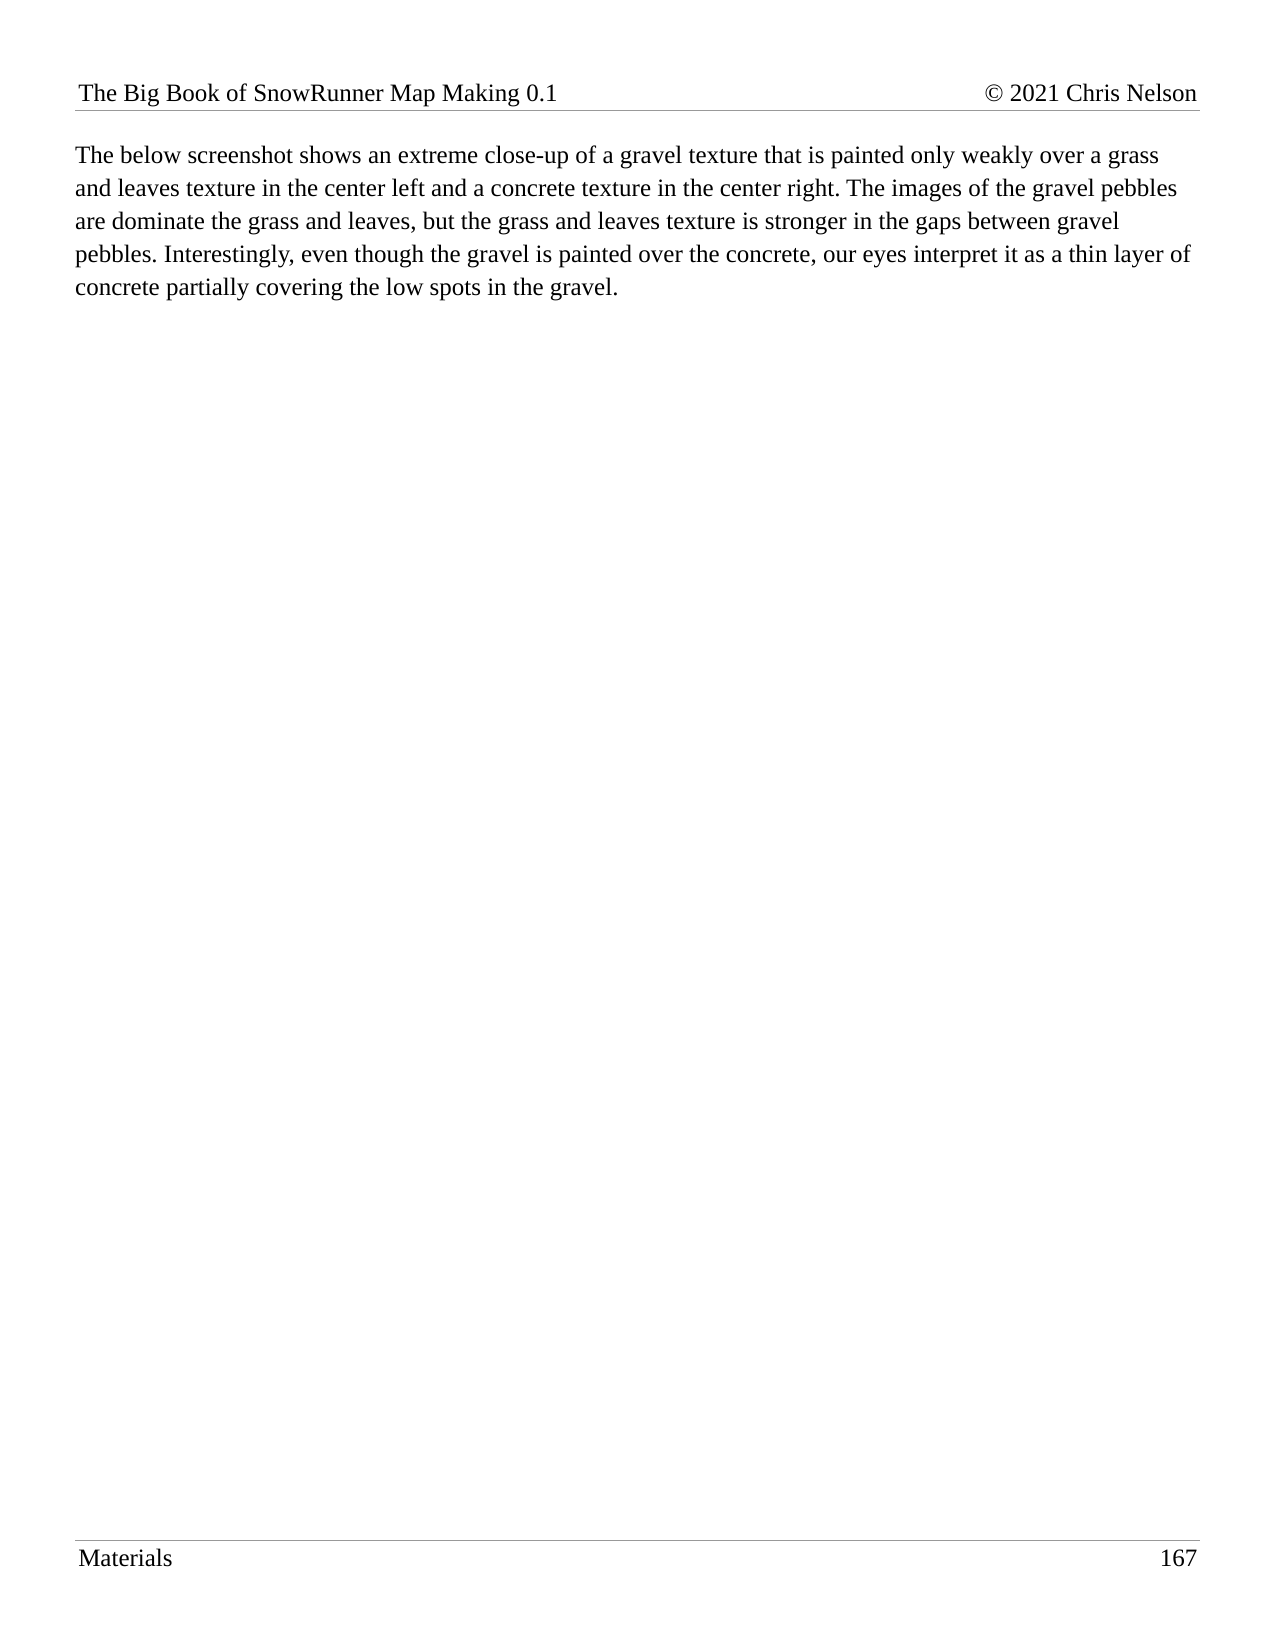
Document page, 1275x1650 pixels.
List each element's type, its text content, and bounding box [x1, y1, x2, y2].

text The below screenshot shows an extreme close-up of a gravel texture that is painted only weakly over a grass and leaves texture in the center left and a concrete texture in the center right. The images of the gravel pebbles are dominate the grass and leaves, but the grass and leaves texture is stronger in the gaps between gravel pebbles. Interestingly, even though the gravel is painted over the concrete, our eyes interpret it as a thin layer of concrete partially covering the low spots in the gravel. [75, 140, 1200, 301]
